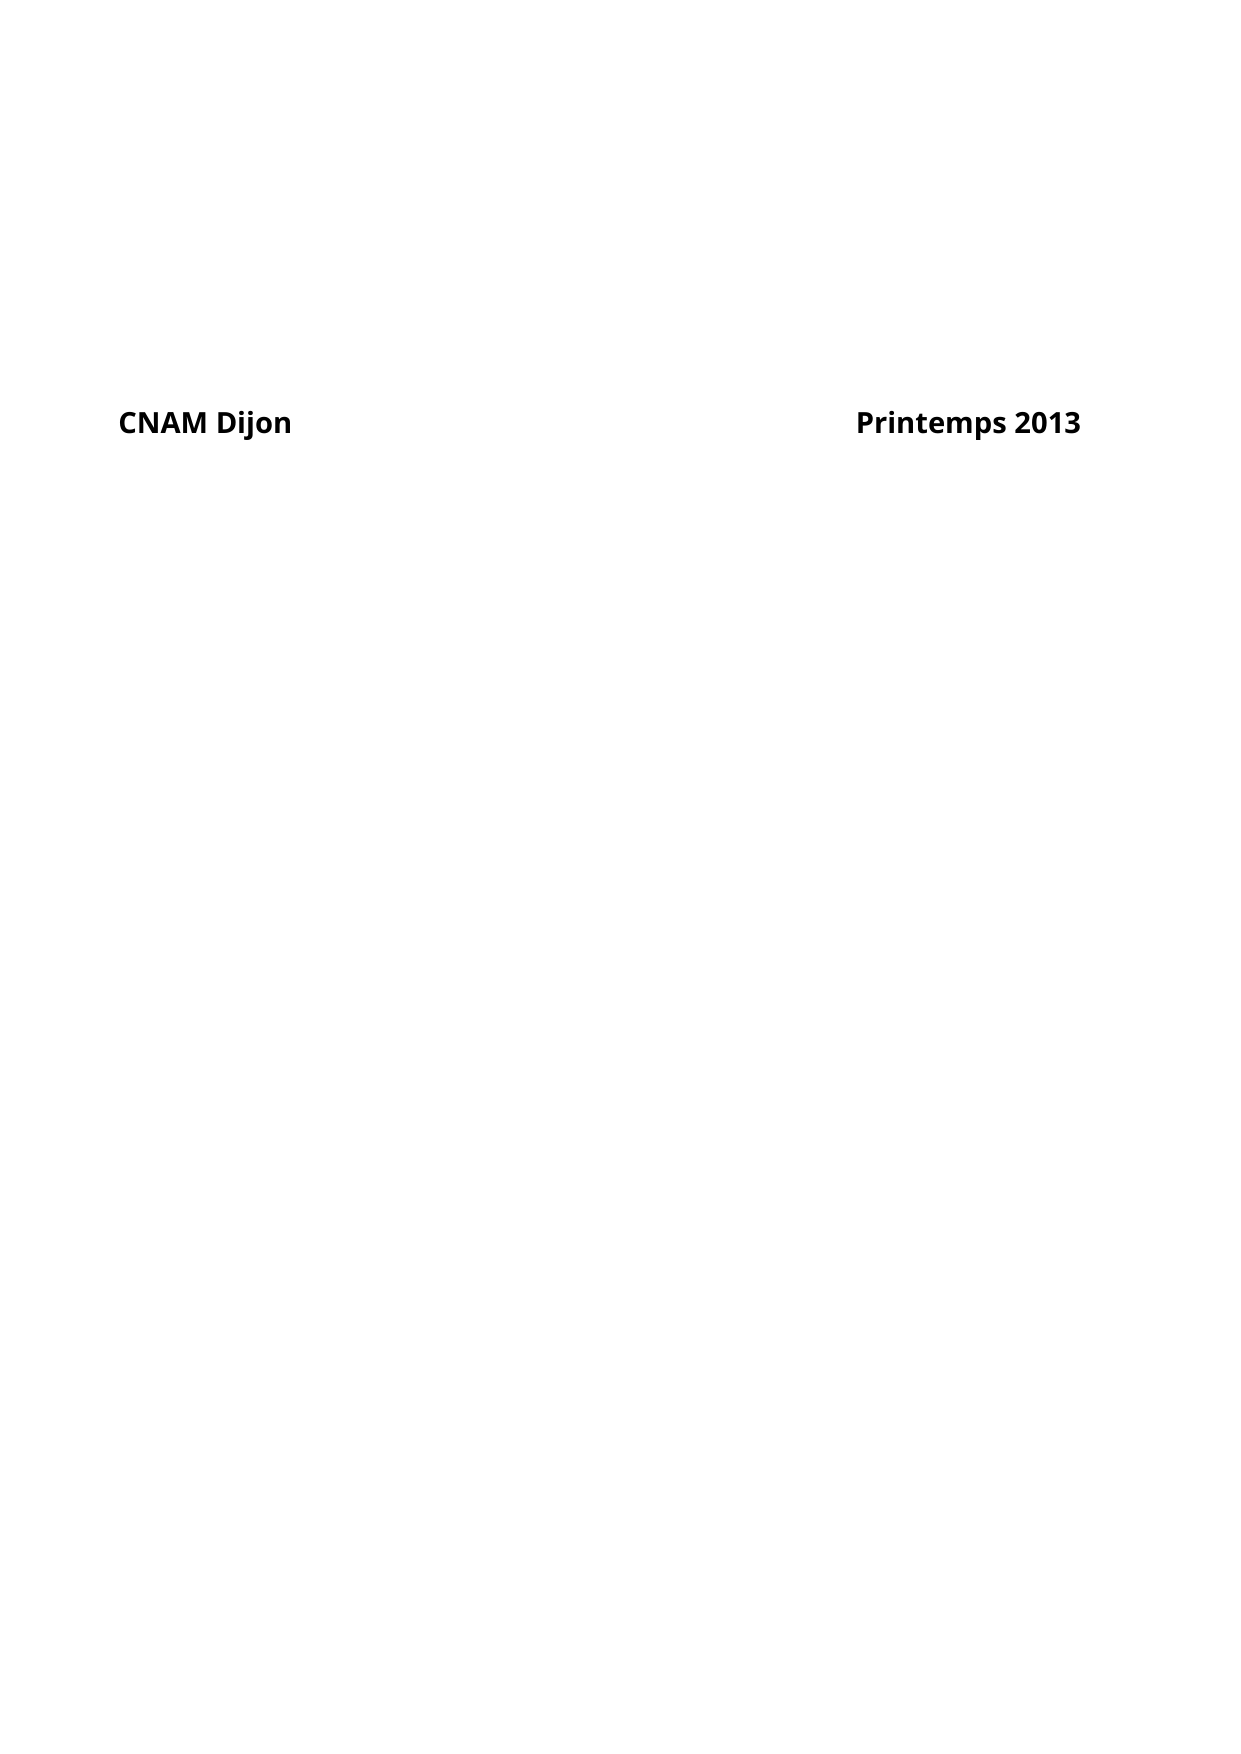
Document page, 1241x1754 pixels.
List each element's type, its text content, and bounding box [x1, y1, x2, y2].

text CNAM Dijon Printemps 2013 [118, 403, 1122, 442]
